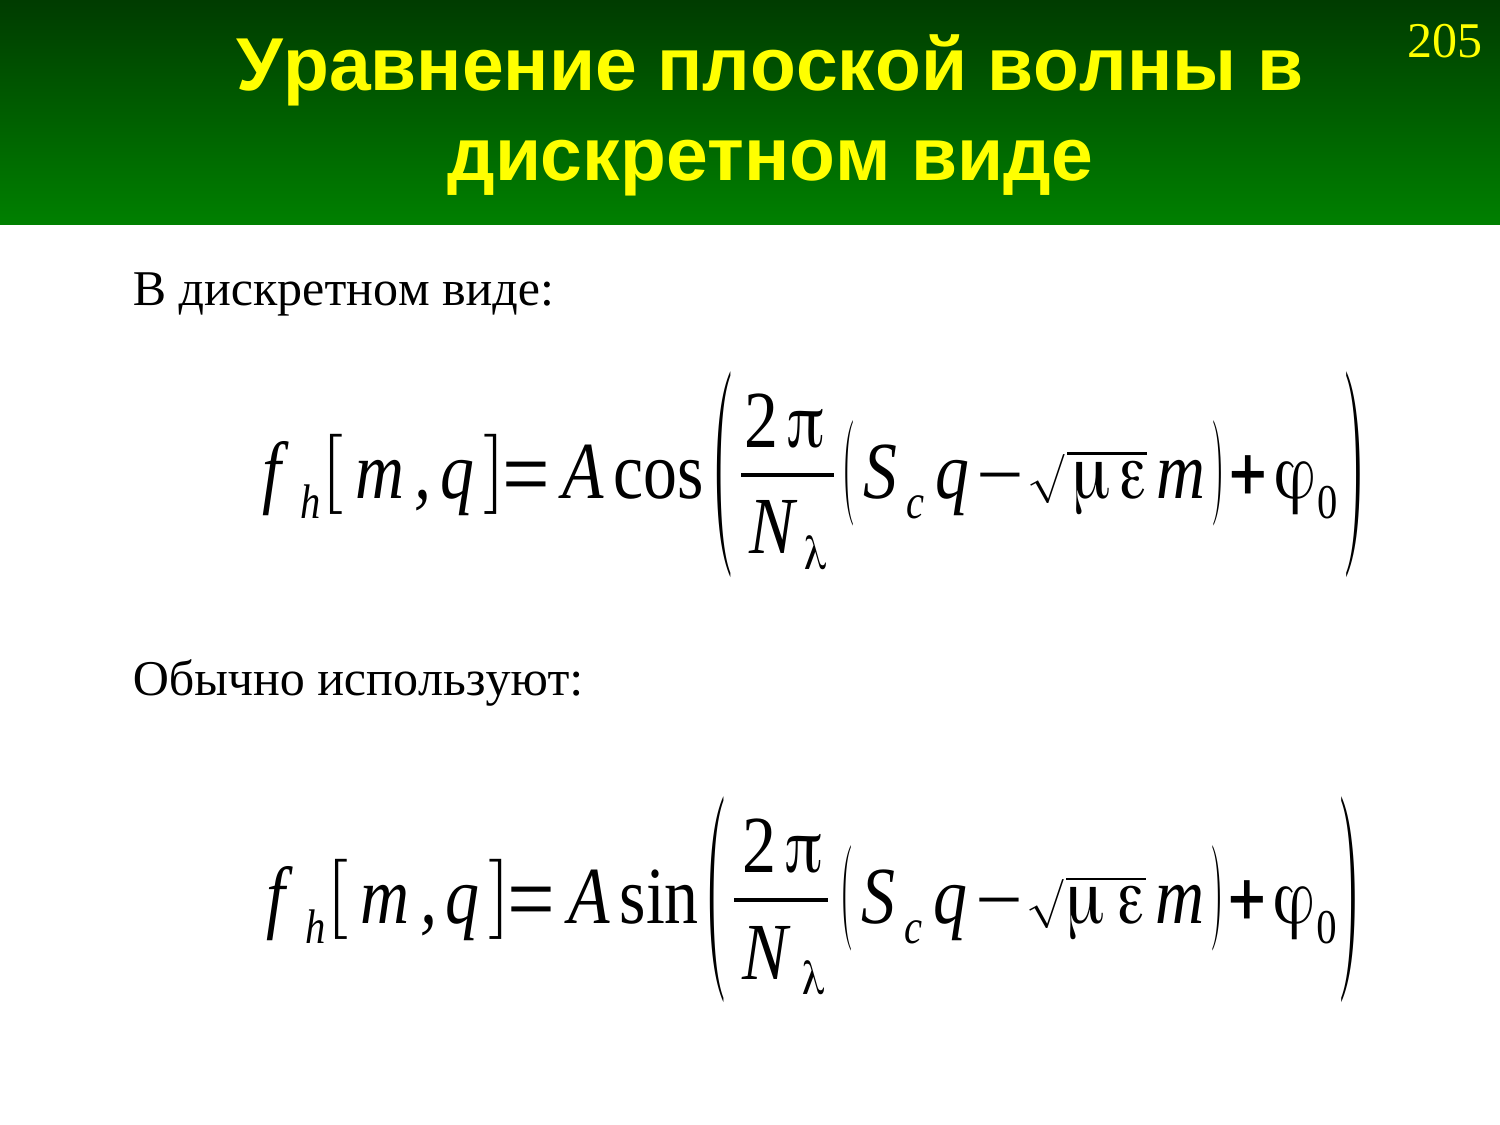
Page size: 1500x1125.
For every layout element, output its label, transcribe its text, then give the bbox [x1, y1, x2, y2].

text_box Обычно используют: [118, 637, 599, 713]
title Уравнение плоской волны в дискретном виде [100, 7, 1441, 204]
chart [232, 366, 1381, 581]
text_box В дискретном виде: [118, 248, 570, 323]
chart [237, 791, 1380, 1006]
